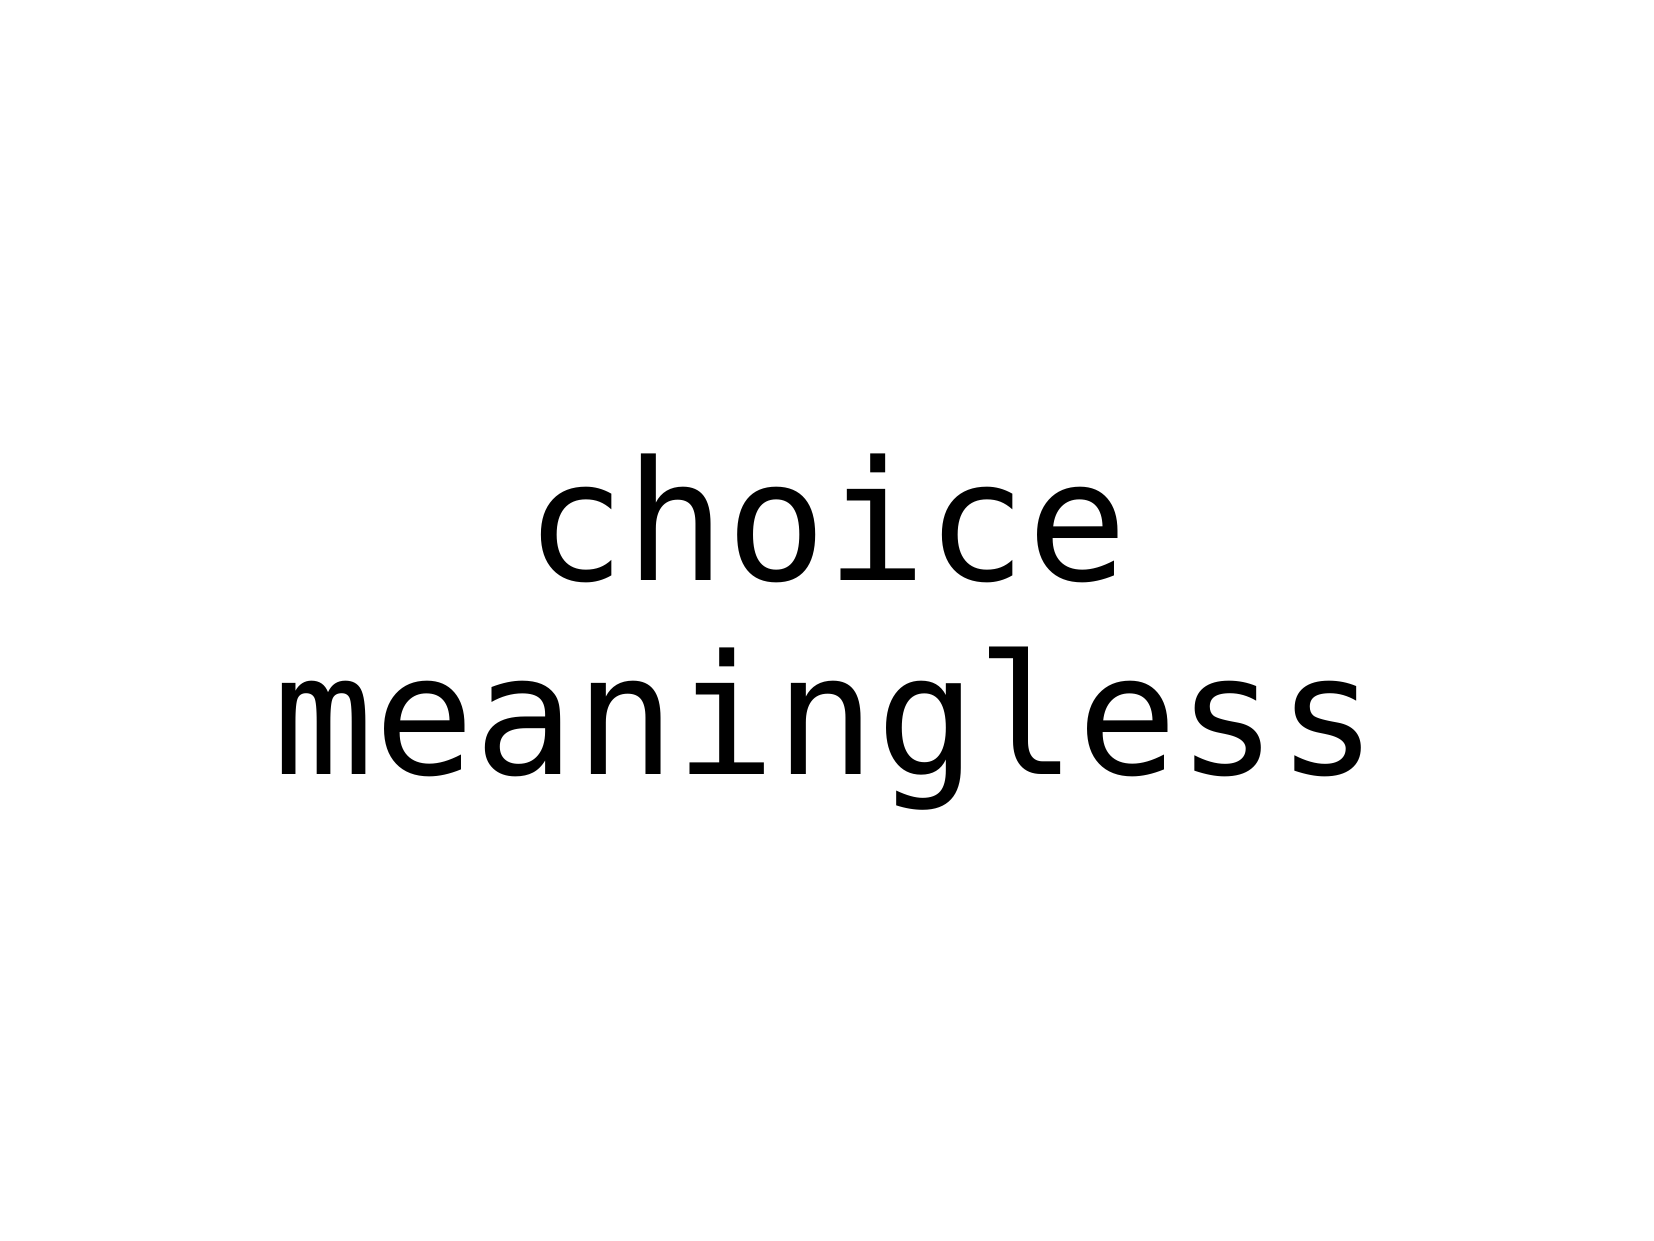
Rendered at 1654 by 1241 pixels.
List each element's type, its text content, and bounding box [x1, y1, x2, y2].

title choice meaningless [82, 426, 1571, 815]
